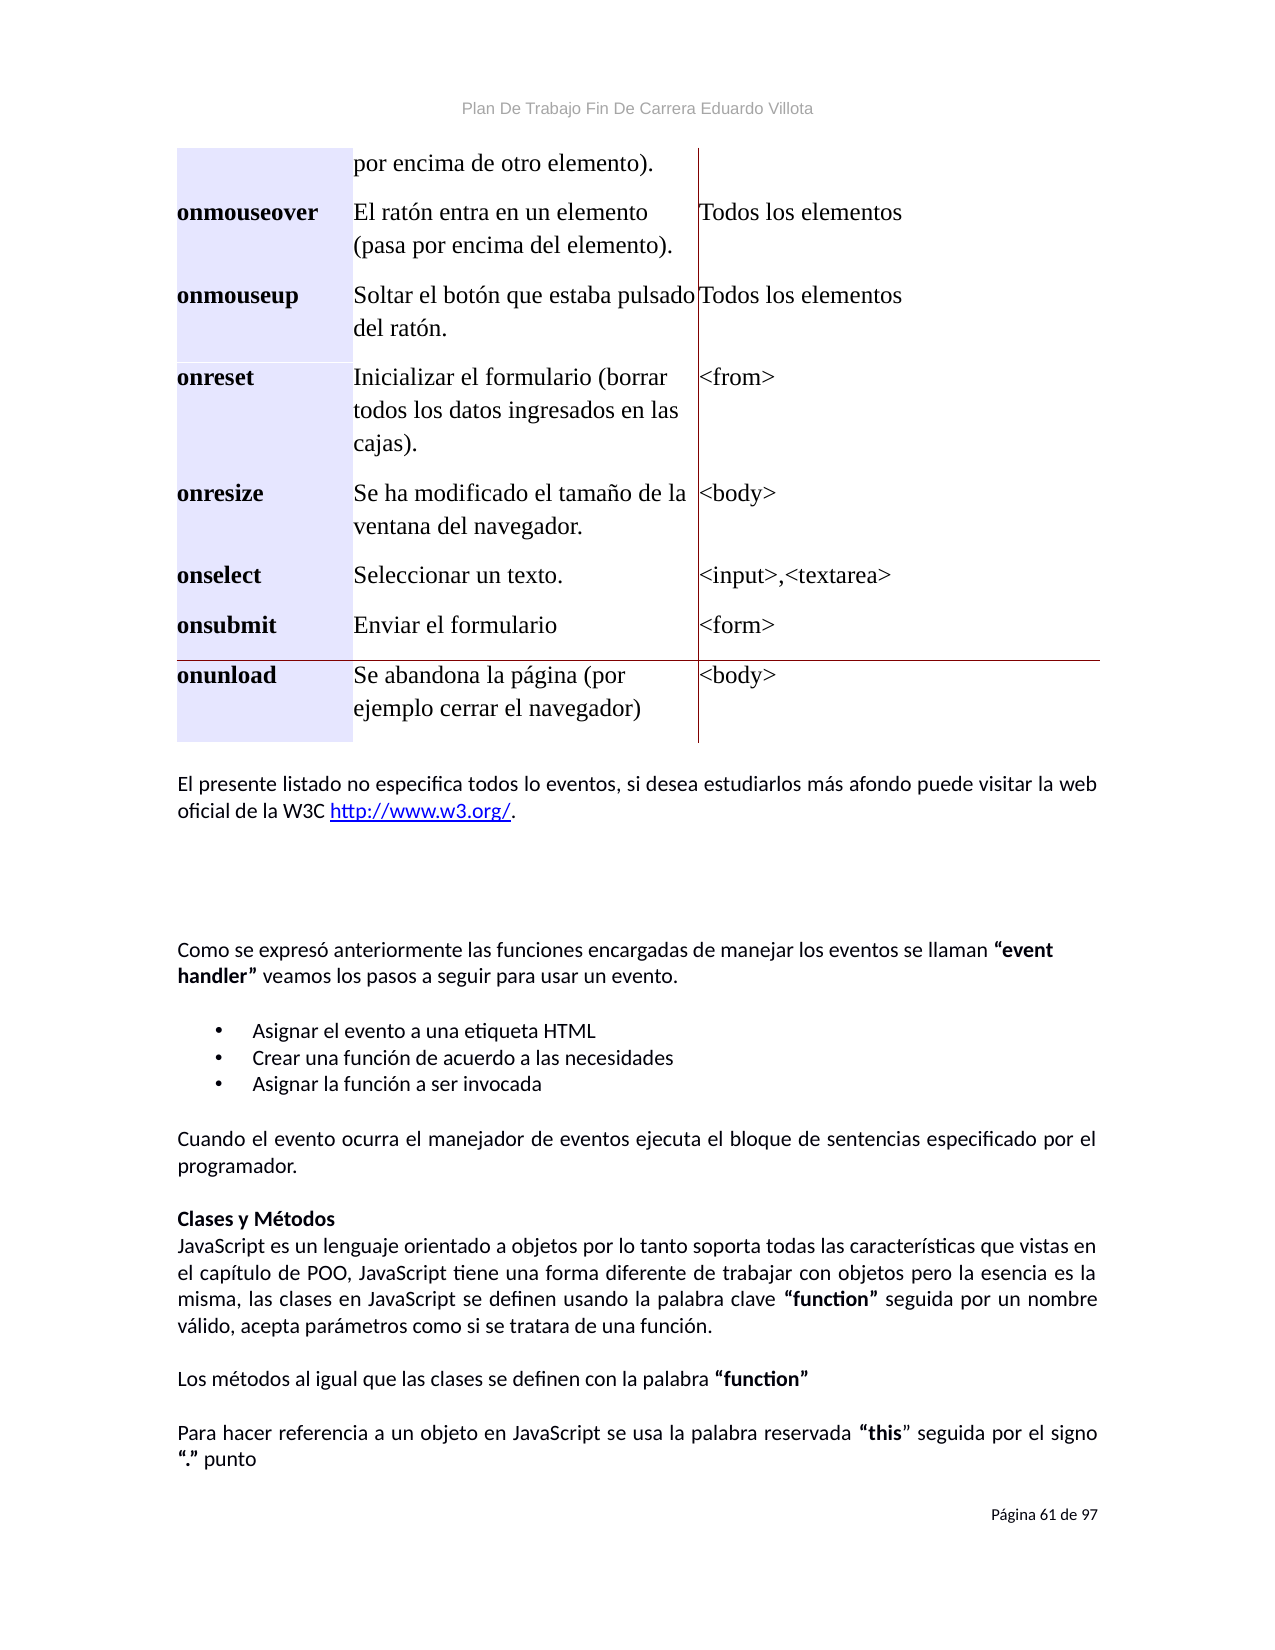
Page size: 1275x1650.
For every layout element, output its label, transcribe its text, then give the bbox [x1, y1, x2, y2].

text Para hacer referencia a un objeto en JavaScript se usa la palabra reservada “this” seguida por el signo “.” punto [177, 1419, 1098, 1472]
text Clases y Métodos [177, 1205, 1098, 1232]
table_cell <body> [699, 661, 1100, 742]
table_cell <body> [699, 478, 1100, 561]
table_cell Todos los elementos [699, 280, 1100, 362]
text El presente listado no especifica todos lo eventos, si desea estudiarlos más afondo puede visitar la web oficial de la W3C http://www.w3.org/. [177, 771, 1098, 824]
table_cell <input>,<textarea> [699, 561, 1100, 610]
table_cell onresize [177, 478, 353, 561]
table_cell onmouseup [177, 280, 353, 362]
table_cell onselect [177, 561, 353, 610]
table_cell <form> [699, 610, 1100, 660]
table_cell Enviar el formulario [353, 610, 698, 660]
table_cell onreset [177, 363, 353, 478]
text JavaScript es un lenguaje orientado a objetos por lo tanto soporta todas las características que vistas en el capítulo de POO, JavaScript tiene una forma diferente de trabajar con objetos pero la esencia es la misma, las clases en JavaScript se definen usando la palabra clave “function” seguida por un nombre válido, acepta parámetros como si se tratara de una función. [177, 1232, 1098, 1339]
table_cell Se abandona la página (por ejemplo cerrar el navegador) [353, 661, 698, 742]
list Asignar el evento a una etiqueta HTML [215, 1017, 1098, 1044]
list Crear una función de acuerdo a las necesidades [215, 1044, 1098, 1071]
table_cell Todos los elementos [699, 197, 1100, 280]
table_cell Seleccionar un texto. [353, 561, 698, 610]
text Cuando el evento ocurra el manejador de eventos ejecuta el bloque de sentencias especificado por el programador. [177, 1125, 1098, 1179]
table_cell [699, 148, 1100, 197]
table_cell [177, 148, 353, 197]
table_cell por encima de otro elemento). [353, 148, 698, 197]
table_cell onunload [177, 661, 353, 742]
table_cell Se ha modificado el tamaño de la ventana del navegador. [353, 478, 698, 561]
list Asignar la función a ser invocada [215, 1071, 1098, 1097]
table_cell El ratón entra en un elemento (pasa por encima del elemento). [353, 197, 698, 280]
table_cell onmouseover [177, 197, 353, 280]
text Como se expresó anteriormente las funciones encargadas de manejar los eventos se llaman “event handler” veamos los pasos a seguir para usar un evento. [177, 936, 1098, 989]
table_cell onsubmit [177, 610, 353, 660]
table_cell <from> [699, 363, 1100, 478]
table_cell Soltar el botón que estaba pulsado del ratón. [353, 280, 698, 362]
table_cell Inicializar el formulario (borrar todos los datos ingresados en las cajas). [353, 363, 698, 478]
text Los métodos al igual que las clases se definen con la palabra “function” [177, 1365, 1098, 1392]
